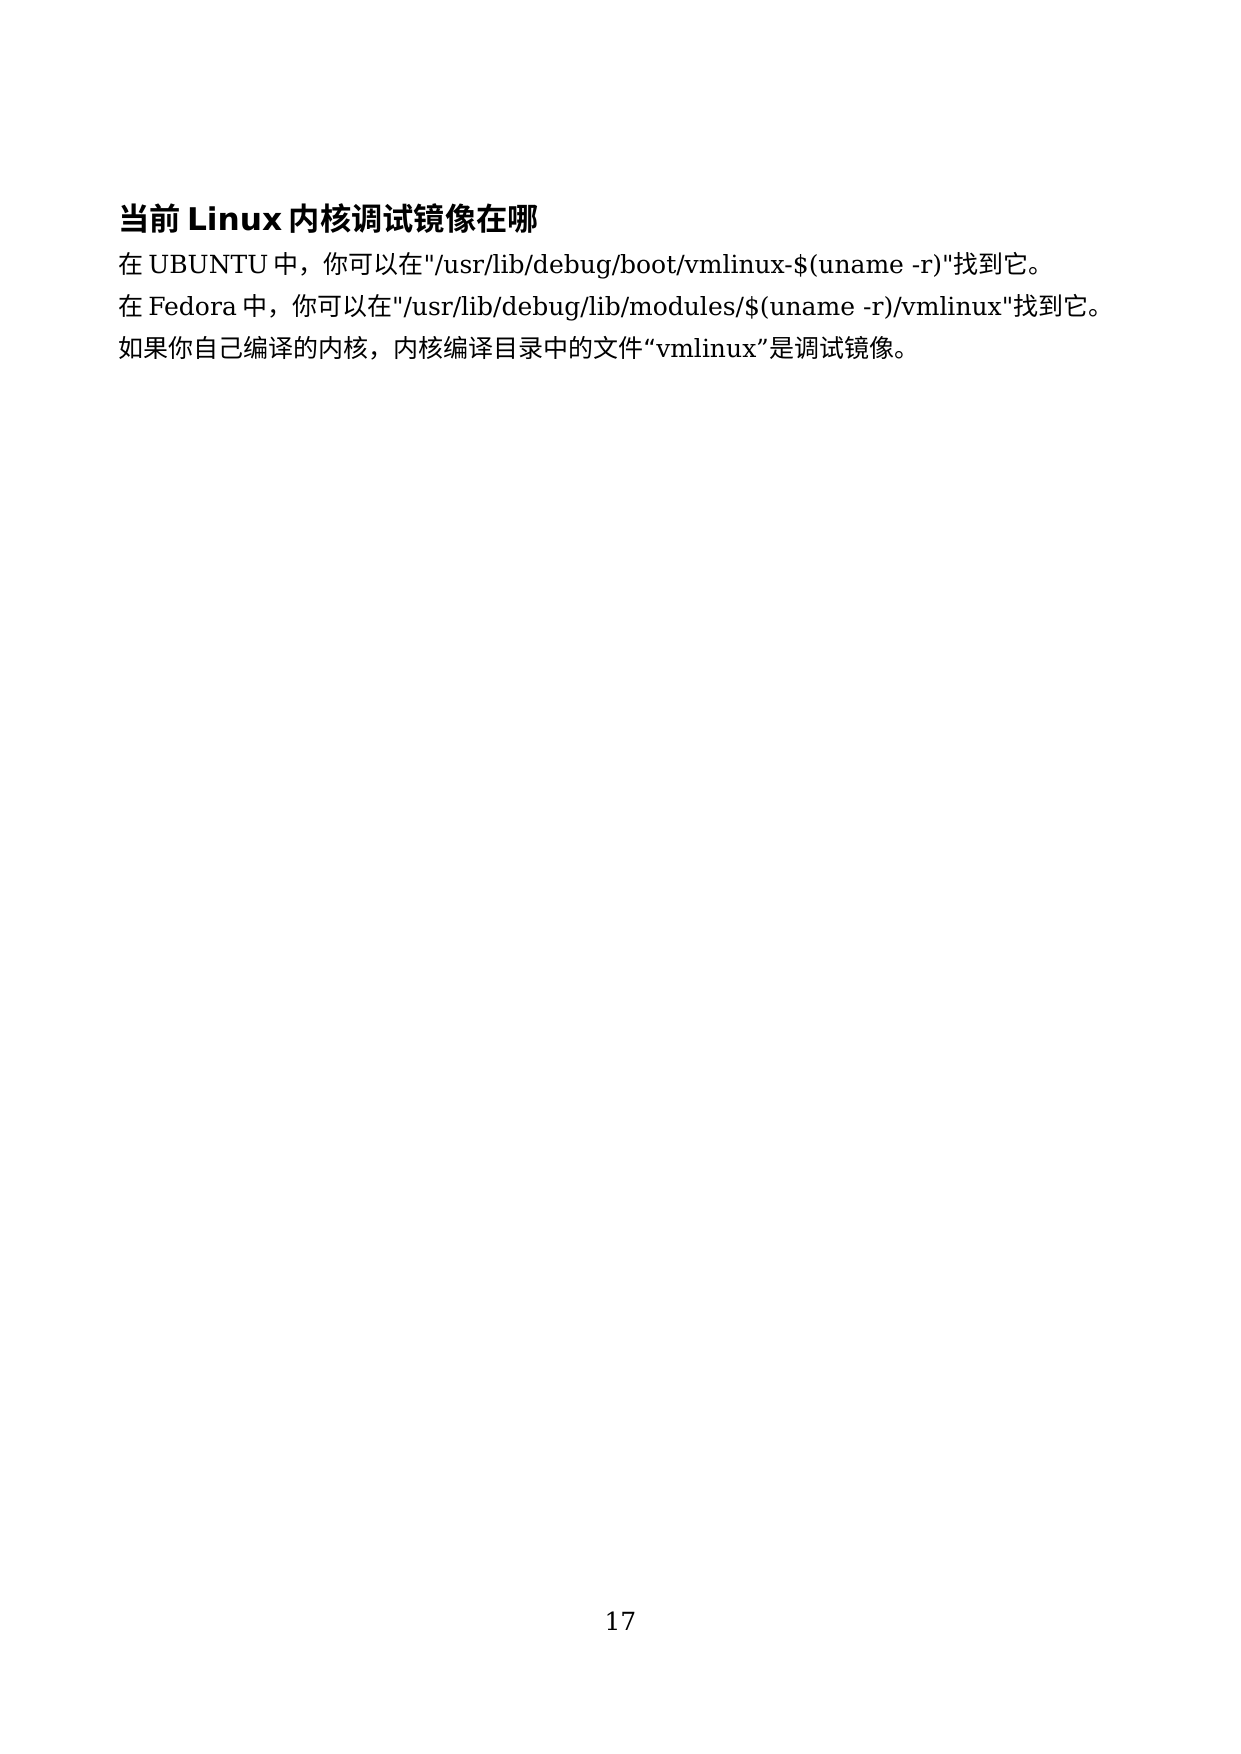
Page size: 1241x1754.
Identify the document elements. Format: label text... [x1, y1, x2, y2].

subtitle 当前Linux内核调试镜像在哪 [118, 202, 1122, 238]
text 在Fedora中，你可以在"/usr/lib/debug/lib/modules/$(uname -r)/vmlinux"找到它。 [118, 292, 1122, 321]
text 如果你自己编译的内核，内核编译目录中的文件“vmlinux”是调试镜像。 [118, 334, 1122, 363]
text 在UBUNTU中，你可以在"/usr/lib/debug/boot/vmlinux-$(uname -r)"找到它。 [118, 251, 1122, 280]
